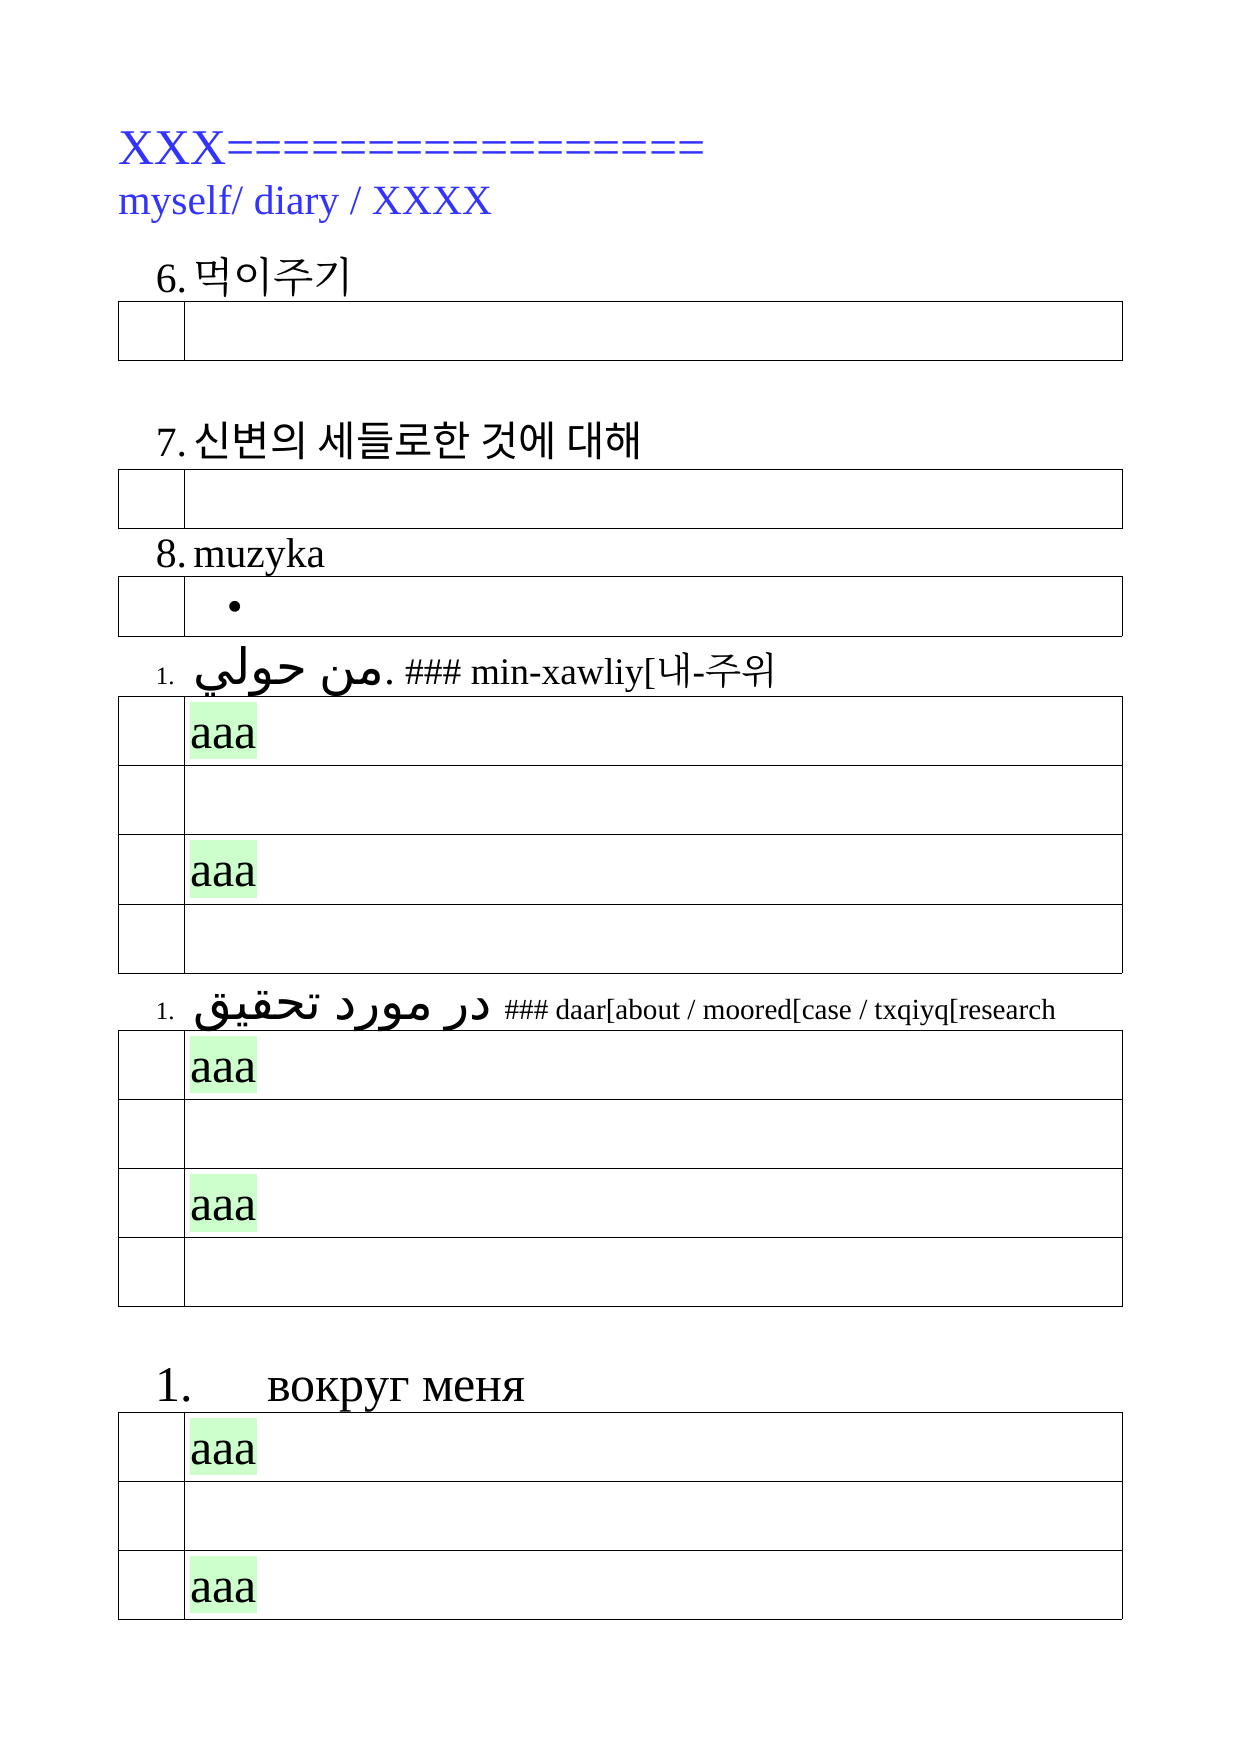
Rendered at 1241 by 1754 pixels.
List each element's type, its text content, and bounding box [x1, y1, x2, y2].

table_cell [185, 1482, 1122, 1550]
table_cell [119, 835, 184, 903]
list 먹이주기 [156, 253, 1122, 301]
table_header aaa [185, 1413, 1122, 1481]
table_cell [185, 1100, 1122, 1168]
table_header [185, 302, 1122, 360]
text XXX================= [118, 118, 1122, 176]
table_cell aaa [185, 1551, 1122, 1619]
table_cell aaa [185, 1169, 1122, 1237]
table_header [185, 470, 1122, 528]
table_cell [119, 1100, 184, 1168]
text myself/ diary / XXXX [118, 176, 1122, 223]
table_cell [185, 1238, 1122, 1306]
table_header [119, 1031, 184, 1099]
list вокруг меня [156, 1354, 1122, 1412]
table_header [119, 697, 184, 765]
table_header [119, 1413, 184, 1481]
list 신변의 세들로한 것에 대해 [156, 408, 1122, 469]
table_header [119, 577, 184, 636]
table_header [185, 577, 1122, 636]
table_cell [119, 905, 184, 972]
list در مورد تحقیق ### daar[about / moored[case / txqiyq[research [156, 974, 1122, 1030]
table_cell [119, 766, 184, 834]
table_header [119, 470, 184, 528]
table_cell [119, 1238, 184, 1306]
table_header aaa [185, 1031, 1122, 1099]
list من حولي. ### min-xawliy[내-주위 [156, 637, 1122, 696]
list muzyka [156, 529, 1122, 576]
table_cell [119, 1551, 184, 1619]
table_cell aaa [185, 835, 1122, 903]
table_cell [119, 1482, 184, 1550]
table_cell [185, 766, 1122, 834]
table_cell [119, 1169, 184, 1237]
table_cell [185, 905, 1122, 972]
table_header aaa [185, 697, 1122, 765]
table_header [119, 302, 184, 360]
